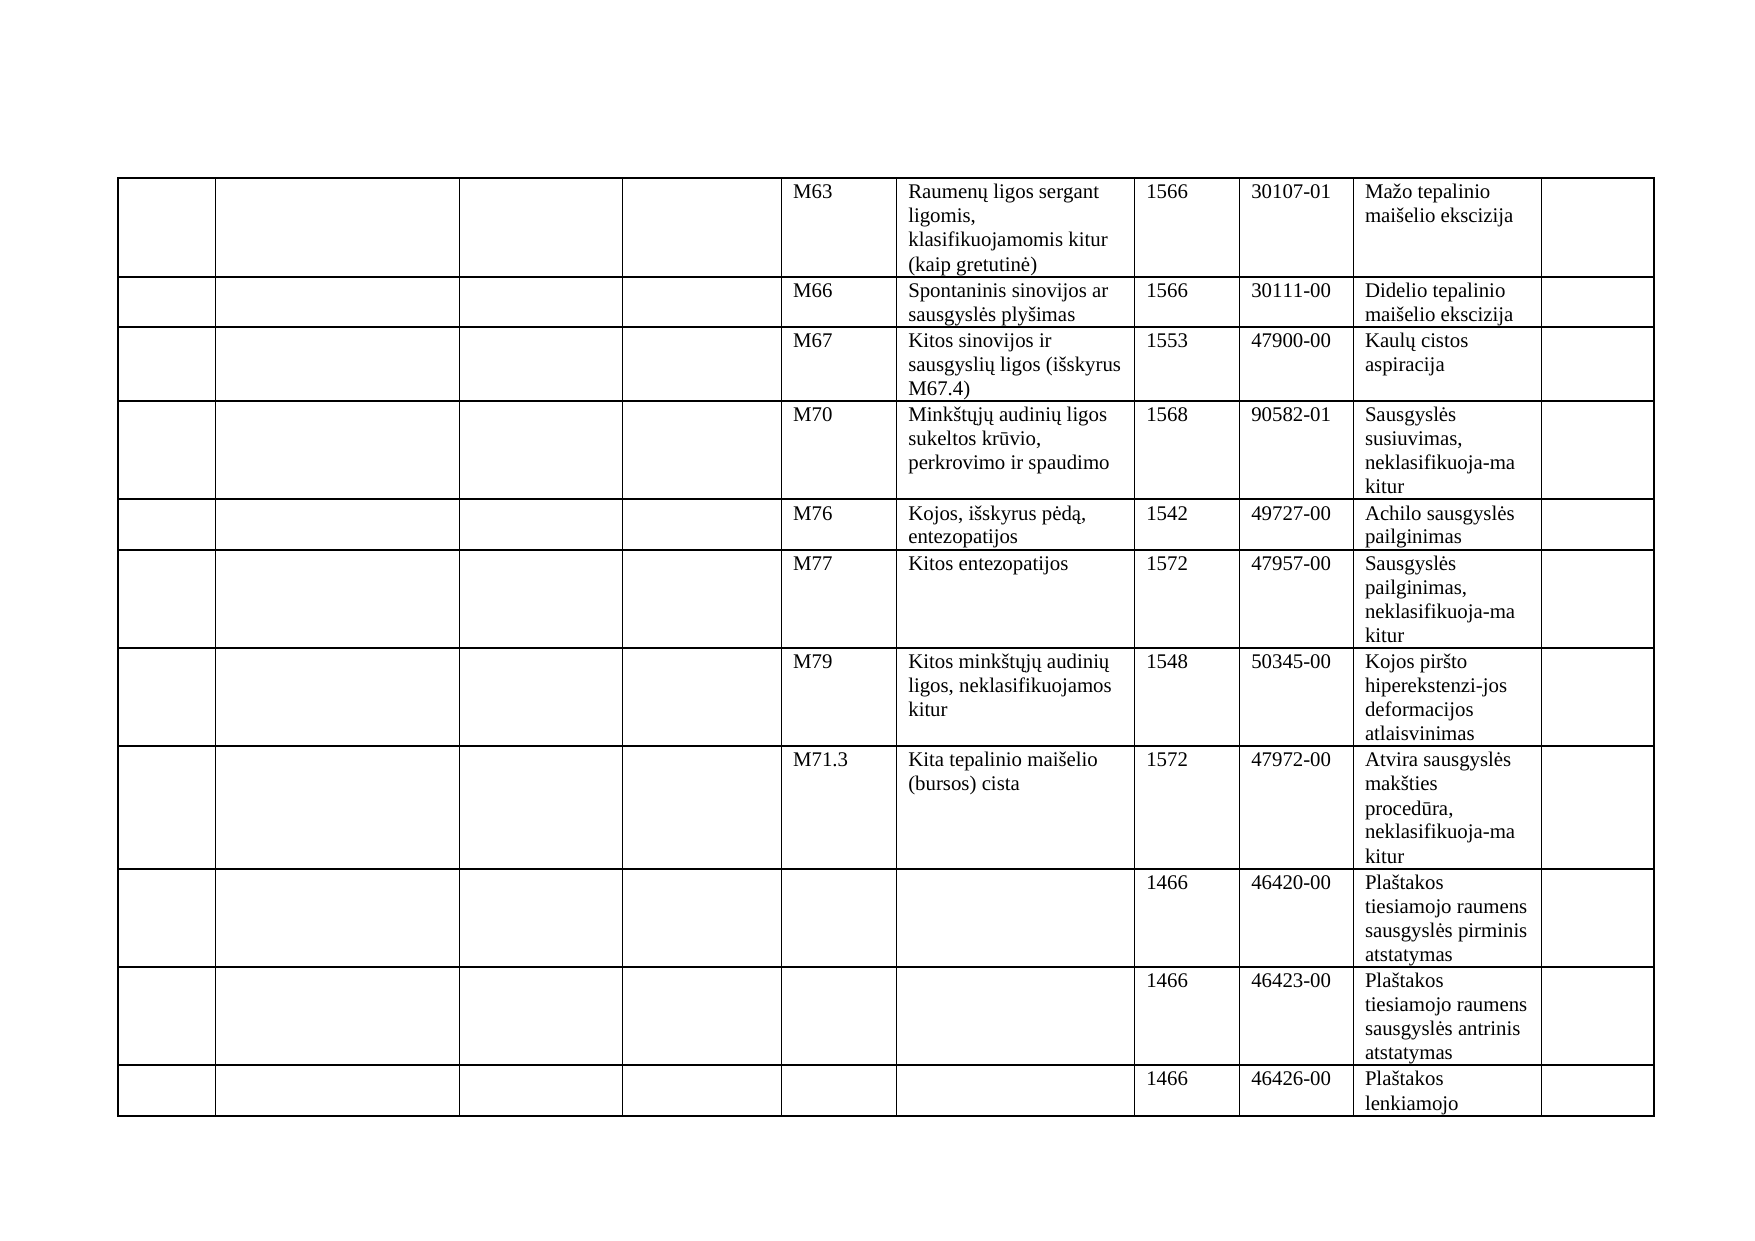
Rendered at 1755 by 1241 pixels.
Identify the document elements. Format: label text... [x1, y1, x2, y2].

table_cell 47972-00 [1240, 747, 1353, 868]
table_cell Plaštakos lenkiamojo [1354, 1066, 1541, 1114]
table_cell [216, 500, 459, 548]
table_cell [460, 328, 622, 400]
table_cell [1542, 551, 1653, 647]
table_cell [119, 747, 215, 868]
table_cell [623, 747, 781, 868]
table_cell [119, 328, 215, 400]
table_cell Mažo tepalinio maišelio ekscizija [1354, 179, 1541, 276]
table_cell 46423-00 [1240, 968, 1353, 1064]
table_cell 46420-00 [1240, 870, 1353, 966]
table_cell [216, 179, 459, 276]
table_cell 90582-01 [1240, 402, 1353, 498]
table_cell [216, 649, 459, 745]
table_cell Sausgyslės susiuvimas, neklasifikuoja-ma kitur [1354, 402, 1541, 498]
table_cell Kitos sinovijos ir sausgyslių ligos (išskyrus M67.4) [897, 328, 1134, 400]
table_cell [1542, 870, 1653, 966]
table_cell [216, 278, 459, 326]
table_cell [623, 649, 781, 745]
table_cell [216, 870, 459, 966]
table_cell M71.3 [782, 747, 896, 868]
table_cell Sausgyslės pailginimas, neklasifikuoja-ma kitur [1354, 551, 1541, 647]
table_cell 1572 [1135, 551, 1239, 647]
table_cell 47957-00 [1240, 551, 1353, 647]
table_cell 46426-00 [1240, 1066, 1353, 1114]
table_cell 30107-01 [1240, 179, 1353, 276]
table_cell Kita tepalinio maišelio (bursos) cista [897, 747, 1134, 868]
table_cell 1566 [1135, 179, 1239, 276]
table_cell M66 [782, 278, 896, 326]
table_cell [119, 551, 215, 647]
table_cell 47900-00 [1240, 328, 1353, 400]
table_cell [119, 179, 215, 276]
table_cell [460, 649, 622, 745]
table_cell Plaštakos tiesiamojo raumens sausgyslės pirminis atstatymas [1354, 870, 1541, 966]
table_cell Kojos, išskyrus pėdą, entezopatijos [897, 500, 1134, 548]
table_cell 1466 [1135, 968, 1239, 1064]
table_cell [119, 649, 215, 745]
table_cell [1542, 179, 1653, 276]
table_cell [460, 551, 622, 647]
table_cell Didelio tepalinio maišelio ekscizija [1354, 278, 1541, 326]
table_cell [623, 870, 781, 966]
table_cell [216, 328, 459, 400]
table_cell [897, 870, 1134, 966]
table_cell [782, 870, 896, 966]
table_cell [119, 1066, 215, 1114]
table_cell Spontaninis sinovijos ar sausgyslės plyšimas [897, 278, 1134, 326]
table_cell [897, 1066, 1134, 1114]
table_cell M67 [782, 328, 896, 400]
table_cell [1542, 278, 1653, 326]
table_cell [1542, 402, 1653, 498]
table_cell [623, 179, 781, 276]
table_cell [782, 968, 896, 1064]
table_cell 30111-00 [1240, 278, 1353, 326]
table_cell [119, 870, 215, 966]
table_cell Kaulų cistos aspiracija [1354, 328, 1541, 400]
table_cell [623, 551, 781, 647]
table_cell Plaštakos tiesiamojo raumens sausgyslės antrinis atstatymas [1354, 968, 1541, 1064]
table_cell 1466 [1135, 870, 1239, 966]
table_cell 1572 [1135, 747, 1239, 868]
table_cell [119, 278, 215, 326]
table_cell [623, 500, 781, 548]
table_cell M76 [782, 500, 896, 548]
table_cell [216, 402, 459, 498]
table_cell Kojos piršto hiperekstenzi-jos deformacijos atlaisvinimas [1354, 649, 1541, 745]
table_cell [1542, 968, 1653, 1064]
table_cell [623, 328, 781, 400]
table_cell [119, 402, 215, 498]
table_cell M79 [782, 649, 896, 745]
table_cell [216, 551, 459, 647]
table_cell 50345-00 [1240, 649, 1353, 745]
table_cell [1542, 747, 1653, 868]
table_cell [897, 968, 1134, 1064]
table_cell [119, 968, 215, 1064]
table_cell [119, 500, 215, 548]
table_cell 1548 [1135, 649, 1239, 745]
table_cell 1542 [1135, 500, 1239, 548]
table_cell [460, 870, 622, 966]
table_cell Kitos entezopatijos [897, 551, 1134, 647]
table_cell 1553 [1135, 328, 1239, 400]
table_cell [460, 968, 622, 1064]
table_cell M63 [782, 179, 896, 276]
table_cell [460, 402, 622, 498]
table_cell [623, 402, 781, 498]
table_cell [623, 968, 781, 1064]
table_cell [1542, 1066, 1653, 1114]
table_cell Atvira sausgyslės makšties procedūra, neklasifikuoja-ma kitur [1354, 747, 1541, 868]
table_cell 1566 [1135, 278, 1239, 326]
table_cell [460, 179, 622, 276]
table_cell Achilo sausgyslės pailginimas [1354, 500, 1541, 548]
table_cell Raumenų ligos sergant ligomis, klasifikuojamomis kitur (kaip gretutinė) [897, 179, 1134, 276]
table_cell M70 [782, 402, 896, 498]
table_cell Kitos minkštųjų audinių ligos, neklasifikuojamos kitur [897, 649, 1134, 745]
table_cell [216, 1066, 459, 1114]
table_cell 1568 [1135, 402, 1239, 498]
table_cell [460, 1066, 622, 1114]
table_cell 1466 [1135, 1066, 1239, 1114]
table_cell M77 [782, 551, 896, 647]
table_cell [460, 278, 622, 326]
table_cell 49727-00 [1240, 500, 1353, 548]
table_cell [460, 747, 622, 868]
table_cell [216, 747, 459, 868]
table_cell [216, 968, 459, 1064]
table_cell [1542, 649, 1653, 745]
table_cell [460, 500, 622, 548]
table_cell [782, 1066, 896, 1114]
table_cell [623, 278, 781, 326]
table_cell [1542, 328, 1653, 400]
table_cell Minkštųjų audinių ligos sukeltos krūvio, perkrovimo ir spaudimo [897, 402, 1134, 498]
table_cell [623, 1066, 781, 1114]
table_cell [1542, 500, 1653, 548]
